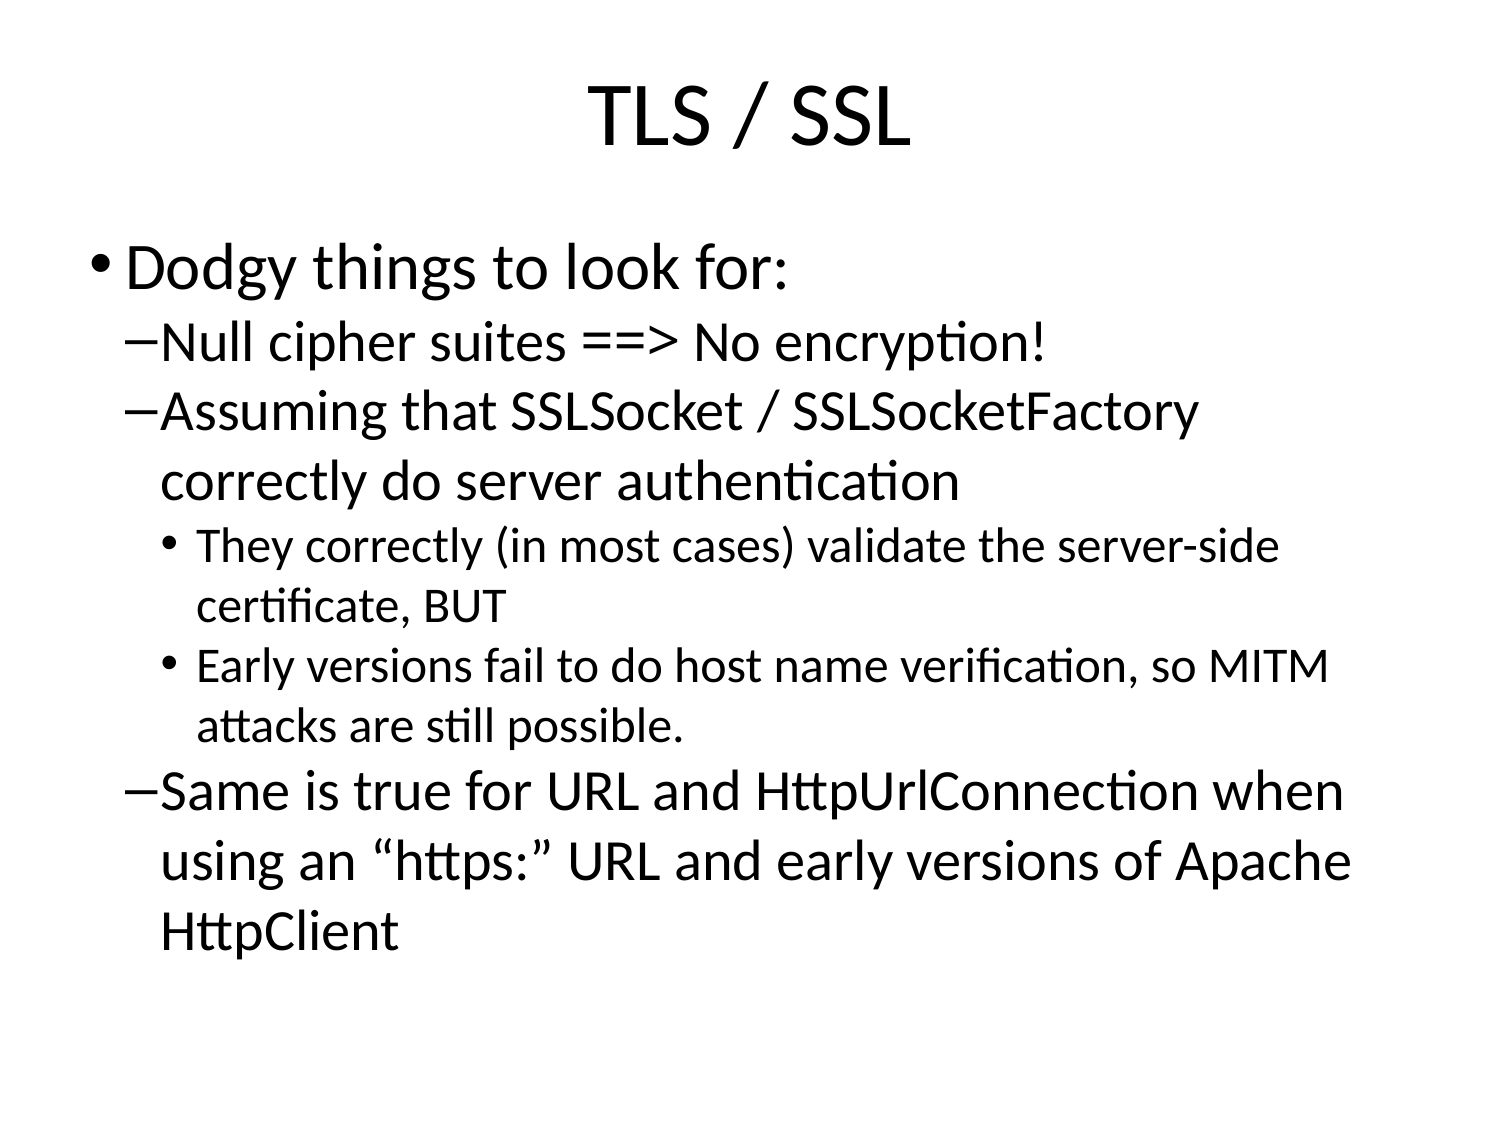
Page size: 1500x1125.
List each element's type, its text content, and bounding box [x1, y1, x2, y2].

text_box Dodgy things to look for: Null cipher suites ==> No encryption! Assuming that SSLSocket / SSLSocketFactory correctly do server authentication They correctly (in most cases) validate the server-side certificate, BUT Early versions fail to do host name verification, so MITM attacks are still possible. Same is true for URL and HttpUrlConnection when using an “https:” URL and early versions of Apache HttpClient [75, 215, 1425, 958]
text_box TLS / SSL [75, 15, 1425, 203]
